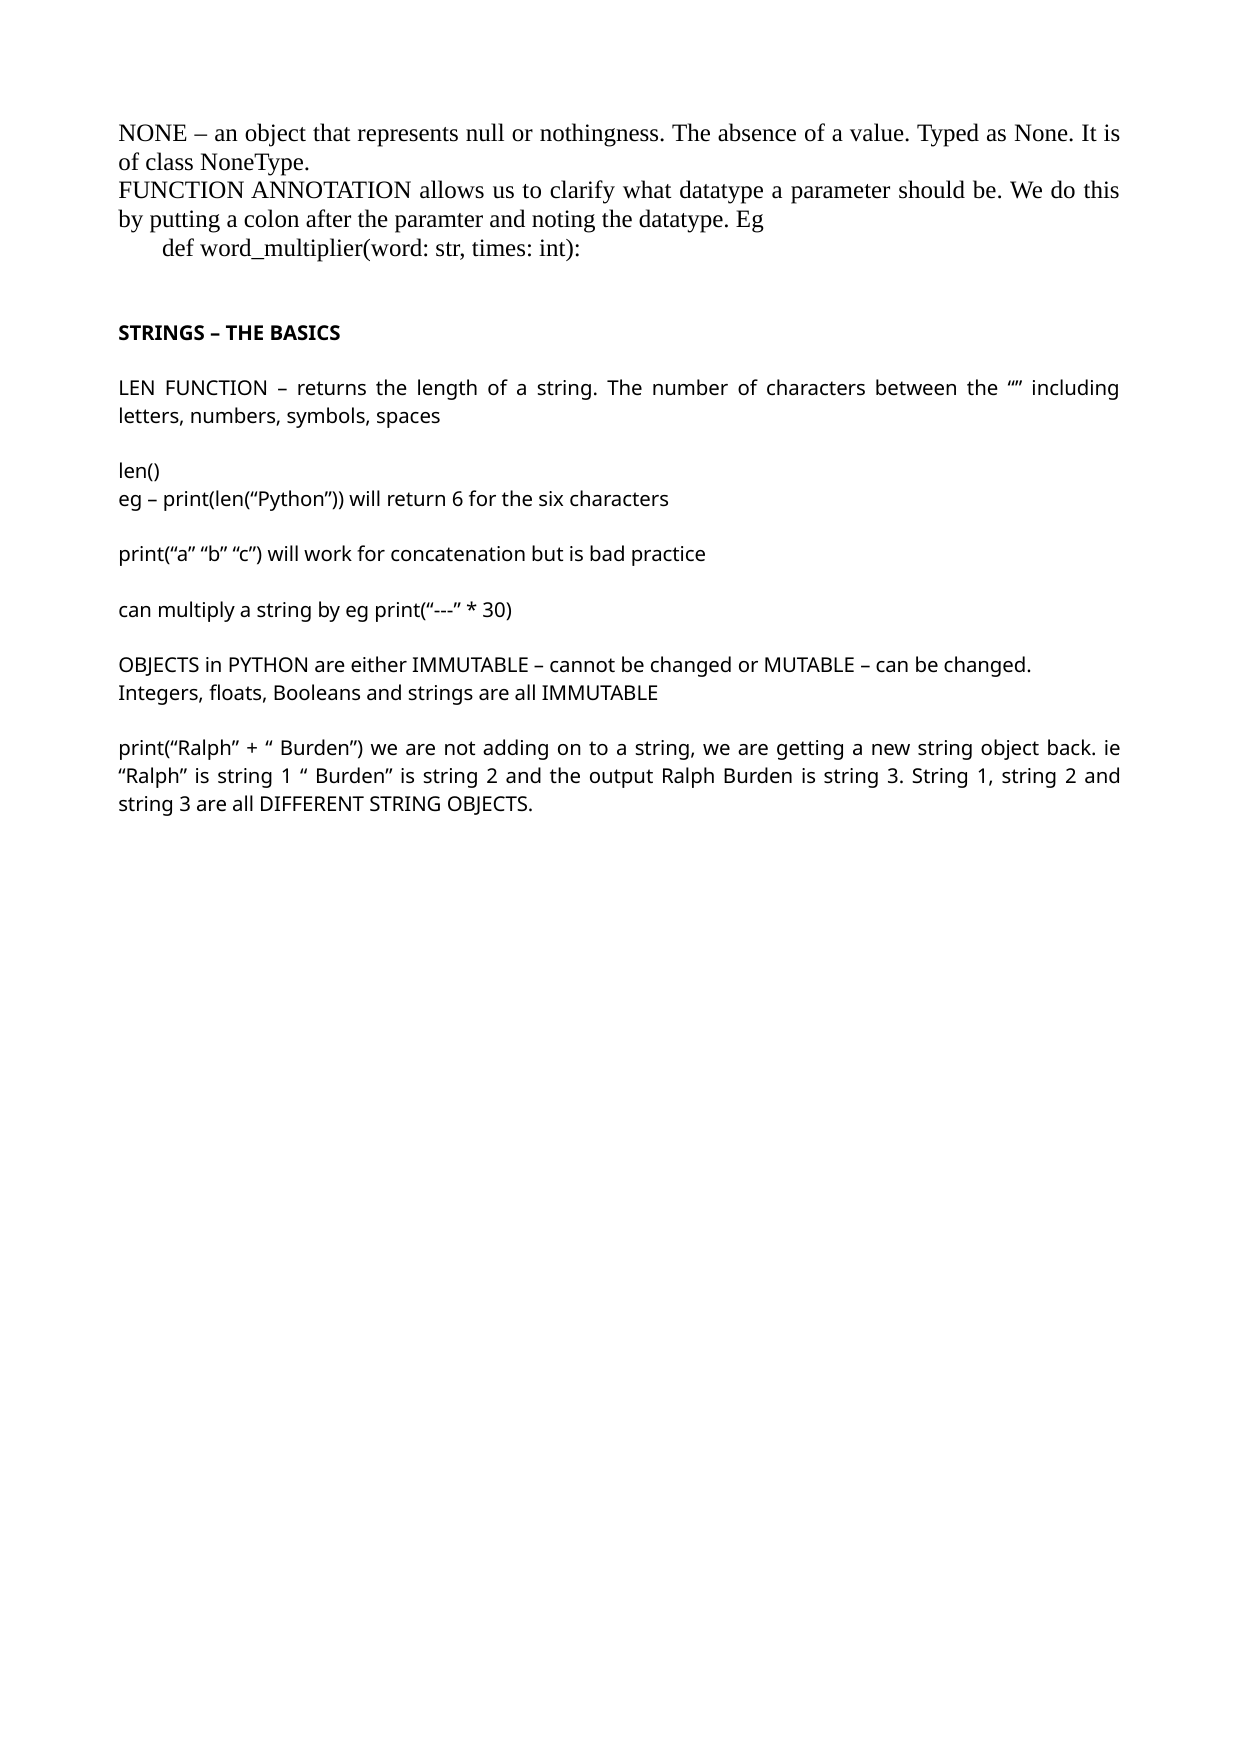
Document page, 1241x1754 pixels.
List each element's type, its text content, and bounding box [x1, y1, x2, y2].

text STRINGS – THE BASICS [118, 318, 1122, 346]
text def word_multiplier(word: str, times: int): [118, 233, 1122, 262]
text print(“a” “b” “c”) will work for concatenation but is bad practice [118, 540, 1122, 568]
text can multiply a string by eg print(“---” * 30) [118, 595, 1122, 623]
text len() [118, 457, 1122, 484]
text OBJECTS in PYTHON are either IMMUTABLE – cannot be changed or MUTABLE – can be changed. [118, 651, 1122, 678]
text FUNCTION ANNOTATION allows us to clarify what datatype a parameter should be. We do this by putting a colon after the paramter and noting the datatype. Eg [118, 176, 1122, 233]
text print(“Ralph” + “ Burden”) we are not adding on to a string, we are getting a new string object back. ie “Ralph” is string 1 “ Burden” is string 2 and the output Ralph Burden is string 3. String 1, string 2 and string 3 are all DIFFERENT STRING OBJECTS. [118, 734, 1122, 817]
text NONE – an object that represents null or nothingness. The absence of a value. Typed as None. It is of class NoneType. [118, 118, 1122, 176]
text eg – print(len(“Python”)) will return 6 for the six characters [118, 484, 1122, 512]
text Integers, floats, Booleans and strings are all IMMUTABLE [118, 678, 1122, 706]
text LEN FUNCTION – returns the length of a string. The number of characters between the “” including letters, numbers, symbols, spaces [118, 374, 1122, 429]
